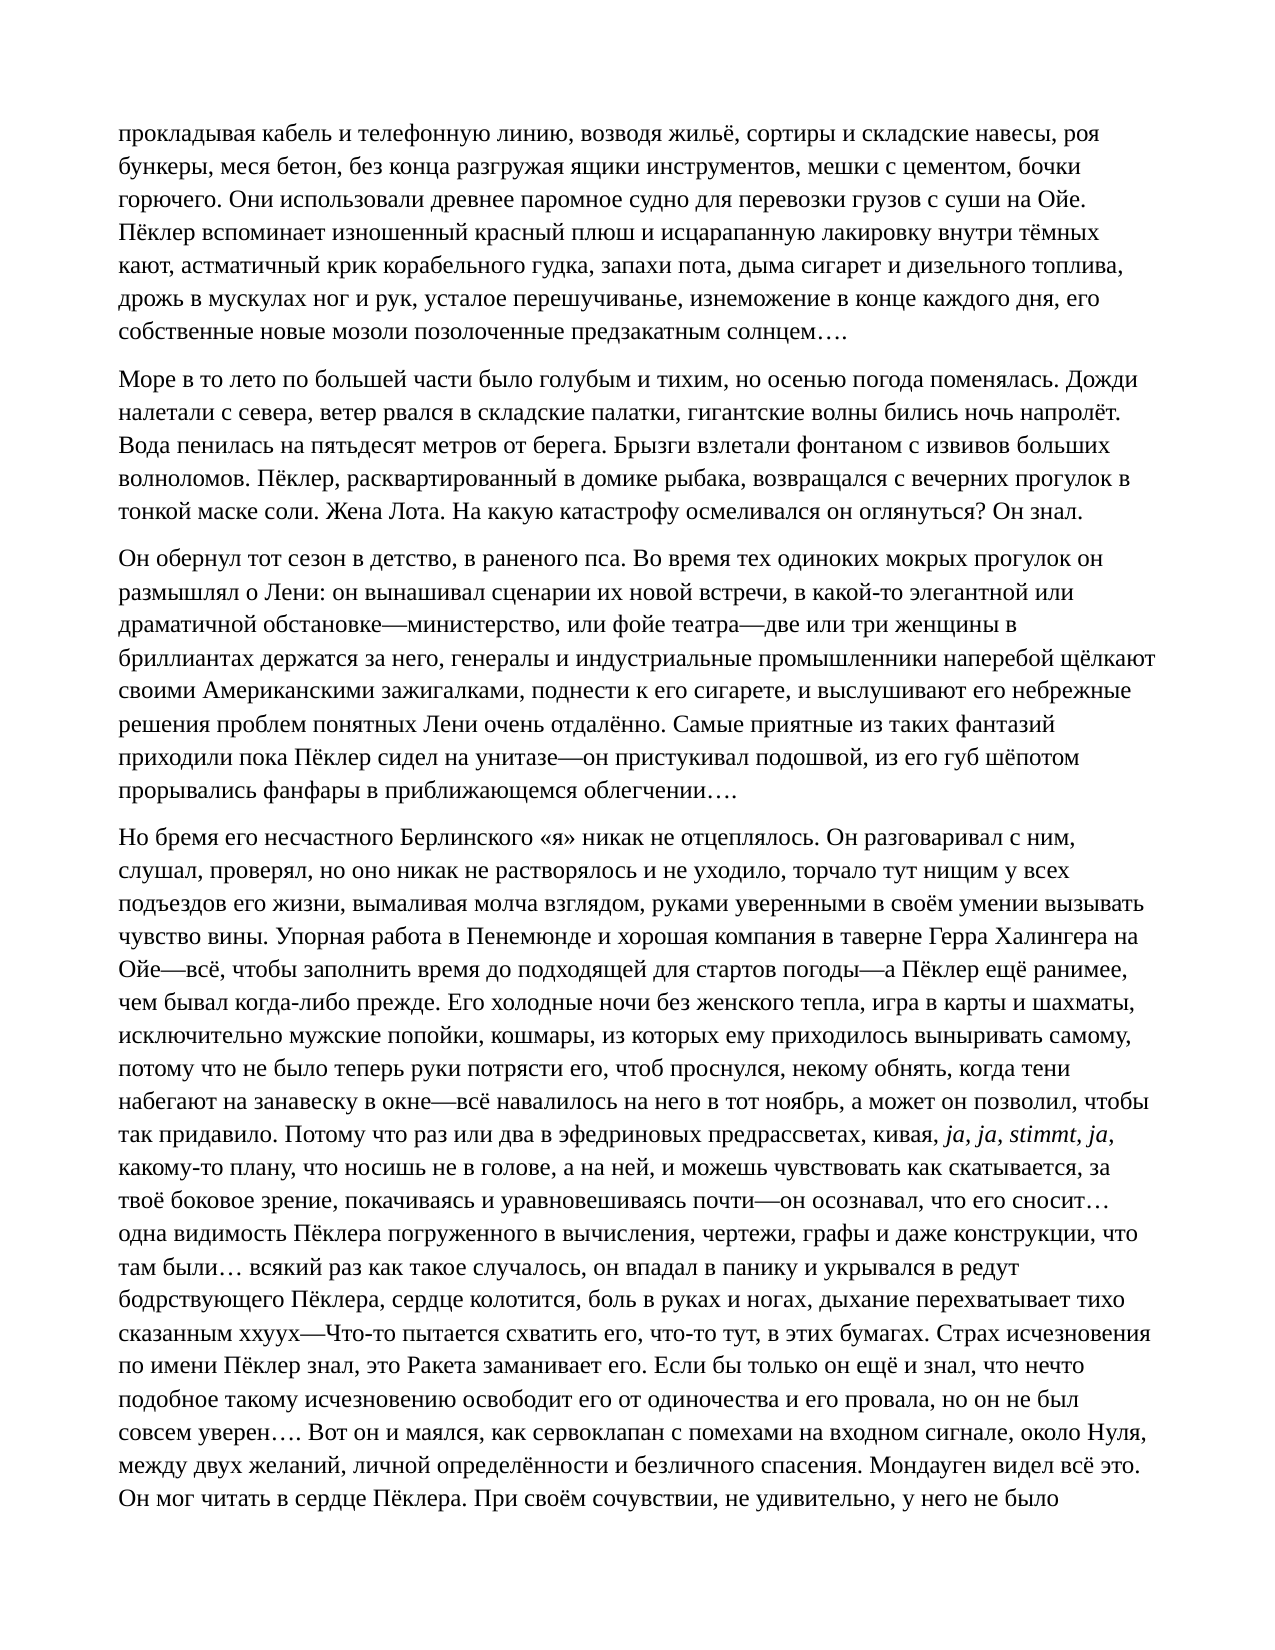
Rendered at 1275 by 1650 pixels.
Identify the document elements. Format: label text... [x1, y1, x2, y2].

text прокладывая кабель и телефонную линию, возводя жильё, сортиры и складские навесы, роя бункеры, меся бетон, без конца разгружая ящики инструментов, мешки с цементом, бочки горючего. Они использовали древнее паромное судно для перевозки грузов с суши на Ойе. Пёклер вспоминает изношенный красный плюш и исцарапанную лакировку внутри тёмных кают, астматичный крик корабельного гудка, запахи пота, дыма сигарет и дизельного топлива, дрожь в мускулах ног и рук, усталое перешучиванье, изнеможение в конце каждого дня, его собственные новые мозоли позолоченные предзакатным солнцем…. [118, 118, 1157, 345]
text Море в то лето по большей части было голубым и тихим, но осенью погода поменялась. Дожди налетали с севера, ветер рвался в складские палатки, гигантские волны бились ночь напролёт. Вода пенилась на пятьдесят метров от берега. Брызги взлетали фонтаном с извивов больших волноломов. Пёклер, расквартированный в домике рыбака, возвращался с вечерних прогулок в тонкой маске соли. Жена Лота. На какую катастрофу осмеливался он оглянуться? Он знал. [118, 364, 1157, 525]
text Но бремя его несчастного Берлинского «я» никак не отцеплялось. Он разговаривал с ним, слушал, проверял, но оно никак не растворялось и не уходило, торчало тут нищим у всех подъездов его жизни, вымаливая молча взглядом, руками уверенными в своём умении вызывать чувство вины. Упорная работа в Пенемюнде и хорошая компания в таверне Герра Халингера на Ойе—всё, чтобы заполнить время до подходящей для стартов погоды—а Пёклер ещё ранимее, чем бывал когда-либо прежде. Его холодные ночи без женского тепла, игра в карты и шахматы, исключительно мужские попойки, кошмары, из которых ему приходилось выныривать самому, потому что не было теперь руки потрясти его, чтоб проснулся, некому обнять, когда тени набегают на занавеску в окне—всё навалилось на него в тот ноябрь, а может он позволил, чтобы так придавило. Потому что раз или два в эфедриновых предрассветах, кивая, ja, ja, stimmt, ja, какому-то плану, что носишь не в голове, а на ней, и можешь чувствовать как скатывается, за твоё боковое зрение, покачиваясь и уравновешиваясь почти—он осознавал, что его сносит… одна видимость Пёклера погруженного в вычисления, чертежи, графы и даже конструкции, что там были… всякий раз как такое случалось, он впадал в панику и укрывался в редут бодрствующего Пёклера, сердце колотится, боль в руках и ногах, дыхание перехватывает тихо сказанным ххуух—Что-то пытается схватить его, что-то тут, в этих бумагах. Страх исчезновения по имени Пёклер знал, это Ракета заманивает его. Если бы только он ещё и знал, что нечто подобное такому исчезновению освободит его от одиночества и его провала, но он не был совсем уверен…. Вот он и маялся, как сервоклапан с помехами на входном сигнале, около Нуля, между двух желаний, личной определённости и безличного спасения. Мондауген видел всё это. Он мог читать в сердце Пёклера. При своём сочувствии, не удивительно, у него не было [118, 822, 1157, 1511]
text Он обернул тот сезон в детство, в раненого пса. Во время тех одиноких мокрых прогулок он размышлял о Лени: он вынашивал сценарии их новой встречи, в какой-то элегантной или драматичной обстановке—министерство, или фойе театра—две или три женщины в бриллиантах держатся за него, генералы и индустриальные промышленники наперебой щёлкают своими Американскими зажигалками, поднести к его сигарете, и выслушивают его небрежные решения проблем понятных Лени очень отдалённо. Самые приятные из таких фантазий приходили пока Пёклер сидел на унитазе—он пристукивал подошвой, из его губ шёпотом прорывались фанфары в приближающемся облегчении…. [118, 543, 1157, 803]
